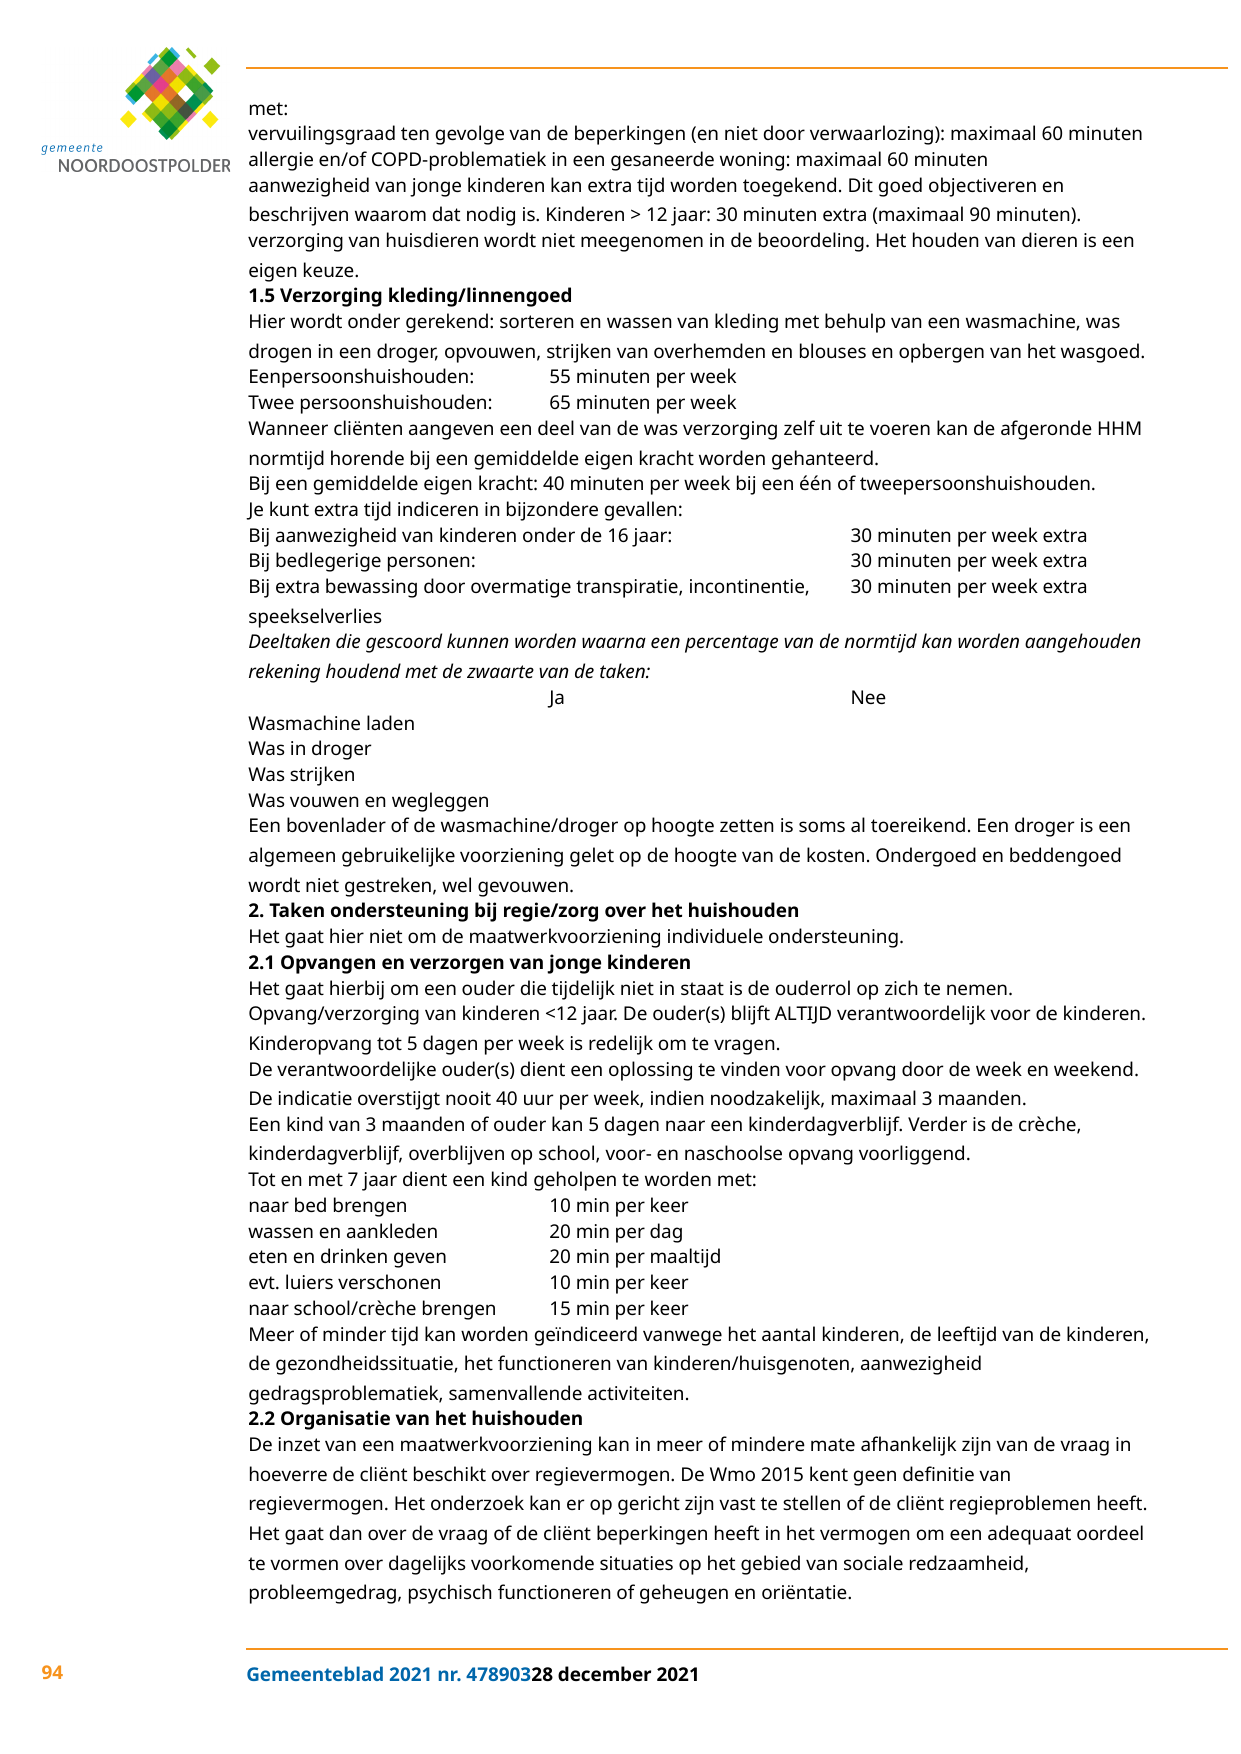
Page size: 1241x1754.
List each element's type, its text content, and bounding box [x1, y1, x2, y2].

table_cell Twee persoonshuishouden: [248, 389, 549, 415]
table_cell 1.5 Verzorging kleding/linnengoed [248, 283, 1152, 308]
table_cell verzorging van huisdieren wordt niet meegenomen in de beoordeling. Het houden van dieren is een eigen keuze. [248, 227, 1152, 283]
table_cell [850, 1244, 1152, 1269]
table_cell eten en drinken geven [248, 1244, 549, 1269]
table_cell Je kunt extra tijd indiceren in bijzondere gevallen: [248, 496, 1152, 522]
table_cell evt. luiers verschonen [248, 1269, 549, 1295]
table_cell 55 minuten per week [549, 364, 850, 389]
table_cell [549, 710, 850, 735]
table_cell Meer of minder tijd kan worden geïndiceerd vanwege het aantal kinderen, de leeftijd van de kinderen, de gezondheidssituatie, het functioneren van kinderen/huisgenoten, aanwezigheid gedragsproblematiek, samenvallende activiteiten. [248, 1321, 1152, 1406]
table_cell 2. Taken ondersteuning bij regie/zorg over het huishouden [248, 898, 1152, 923]
table_cell [850, 364, 1152, 389]
table_cell 30 minuten per week extra [850, 522, 1152, 548]
table_cell 65 minuten per week [549, 389, 850, 415]
table_cell Een bovenlader of de wasmachine/droger op hoogte zetten is soms al toereikend. Een droger is een algemeen gebruikelijke voorziening gelet op de hoogte van de kosten. Ondergoed en beddengoed wordt niet gestreken, wel gevouwen. [248, 813, 1152, 897]
table_cell met: [248, 95, 1152, 121]
table_cell Wanneer cliënten aangeven een deel van de was verzorging zelf uit te voeren kan de afgeronde HHM normtijd horende bij een gemiddelde eigen kracht worden gehanteerd. [248, 415, 1152, 470]
table_cell 20 min per dag [549, 1218, 850, 1243]
table_cell Bij een gemiddelde eigen kracht: 40 minuten per week bij een één of tweepersoonshuishouden. [248, 470, 1152, 496]
table_cell [850, 1218, 1152, 1243]
table_cell [549, 548, 850, 573]
table_cell naar bed brengen [248, 1192, 549, 1218]
table_cell [850, 1295, 1152, 1321]
table_cell [850, 710, 1152, 735]
table_cell Het gaat hierbij om een ouder die tijdelijk niet in staat is de ouderrol op zich te nemen. [248, 975, 1152, 1000]
table_cell [850, 787, 1152, 813]
table_cell De verantwoordelijke ouder(s) dient een oplossing te vinden voor opvang door de week en weekend. De indicatie overstijgt nooit 40 uur per week, indien noodzakelijk, maximaal 3 maanden. [248, 1056, 1152, 1111]
table_cell naar school/crèche brengen [248, 1295, 549, 1321]
table_cell [549, 735, 850, 761]
table_cell Hier wordt onder gerekend: sorteren en wassen van kleding met behulp van een wasmachine, was drogen in een droger, opvouwen, strijken van overhemden en blouses en opbergen van het wasgoed. [248, 308, 1152, 364]
table_cell Deeltaken die gescoord kunnen worden waarna een percentage van de normtijd kan worden aangehouden rekening houdend met de zwaarte van de taken: [248, 629, 1152, 684]
table_cell wassen en aankleden [248, 1218, 549, 1243]
table_cell De inzet van een maatwerkvoorziening kan in meer of mindere mate afhankelijk zijn van de vraag in hoeverre de cliënt beschikt over regievermogen. De Wmo 2015 kent geen definitie van regievermogen. Het onderzoek kan er op gericht zijn vast te stellen of de cliënt regieproblemen heeft. Het gaat dan over de vraag of de cliënt beperkingen heeft in het vermogen om een adequaat oordeel te vormen over dagelijks voorkomende situaties op het gebied van sociale redzaamheid, probleemgedrag, psychisch functioneren of geheugen en oriëntatie. [248, 1431, 1152, 1605]
table_cell Een kind van 3 maanden of ouder kan 5 dagen naar een kinderdagverblijf. Verder is de crèche, kinderdagverblijf, overblijven op school, voor- en naschoolse opvang voorliggend. [248, 1111, 1152, 1166]
table_cell 30 minuten per week extra [850, 548, 1152, 573]
table_cell [850, 735, 1152, 761]
table_cell Ja [549, 684, 850, 710]
table_cell 10 min per keer [549, 1269, 850, 1295]
table_cell vervuilingsgraad ten gevolge van de beperkingen (en niet door verwaarlozing): maximaal 60 minuten [248, 121, 1152, 146]
table_cell Het gaat hier niet om de maatwerkvoorziening individuele ondersteuning. [248, 923, 1152, 949]
picture [41, 47, 231, 172]
table_cell 20 min per maaltijd [549, 1244, 850, 1269]
table_cell Bij bedlegerige personen: [248, 548, 549, 573]
table_cell aanwezigheid van jonge kinderen kan extra tijd worden toegekend. Dit goed objectiveren en beschrijven waarom dat nodig is. Kinderen > 12 jaar: 30 minuten extra (maximaal 90 minuten). [248, 172, 1152, 227]
table_cell [850, 1269, 1152, 1295]
table_cell Was vouwen en wegleggen [248, 787, 549, 813]
table_cell [248, 684, 549, 710]
table_cell [549, 761, 850, 787]
table_cell Was strijken [248, 761, 549, 787]
table_cell Bij aanwezigheid van kinderen onder de 16 jaar: [248, 522, 850, 548]
table_cell 10 min per keer [549, 1192, 850, 1218]
table_cell [549, 787, 850, 813]
table_cell 15 min per keer [549, 1295, 850, 1321]
table_cell Bij extra bewassing door overmatige transpiratie, incontinentie, speekselverlies [248, 573, 850, 629]
table_cell Tot en met 7 jaar dient een kind geholpen te worden met: [248, 1166, 850, 1192]
table_cell [850, 1192, 1152, 1218]
table_cell 2.1 Opvangen en verzorgen van jonge kinderen [248, 949, 1152, 975]
table_cell [850, 1166, 1152, 1192]
table_cell [850, 389, 1152, 415]
table_cell allergie en/of COPD-problematiek in een gesaneerde woning: maximaal 60 minuten [248, 146, 1152, 172]
table_cell [850, 761, 1152, 787]
table_cell Eenpersoonshuishouden: [248, 364, 549, 389]
table_cell Was in droger [248, 735, 549, 761]
table_cell 30 minuten per week extra [850, 573, 1152, 629]
table_cell Opvang/verzorging van kinderen <12 jaar. De ouder(s) blijft ALTIJD verantwoordelijk voor de kinderen. Kinderopvang tot 5 dagen per week is redelijk om te vragen. [248, 1000, 1152, 1056]
table_cell 2.2 Organisatie van het huishouden [248, 1406, 1152, 1431]
table_cell Wasmachine laden [248, 710, 549, 735]
table_cell Nee [850, 684, 1152, 710]
